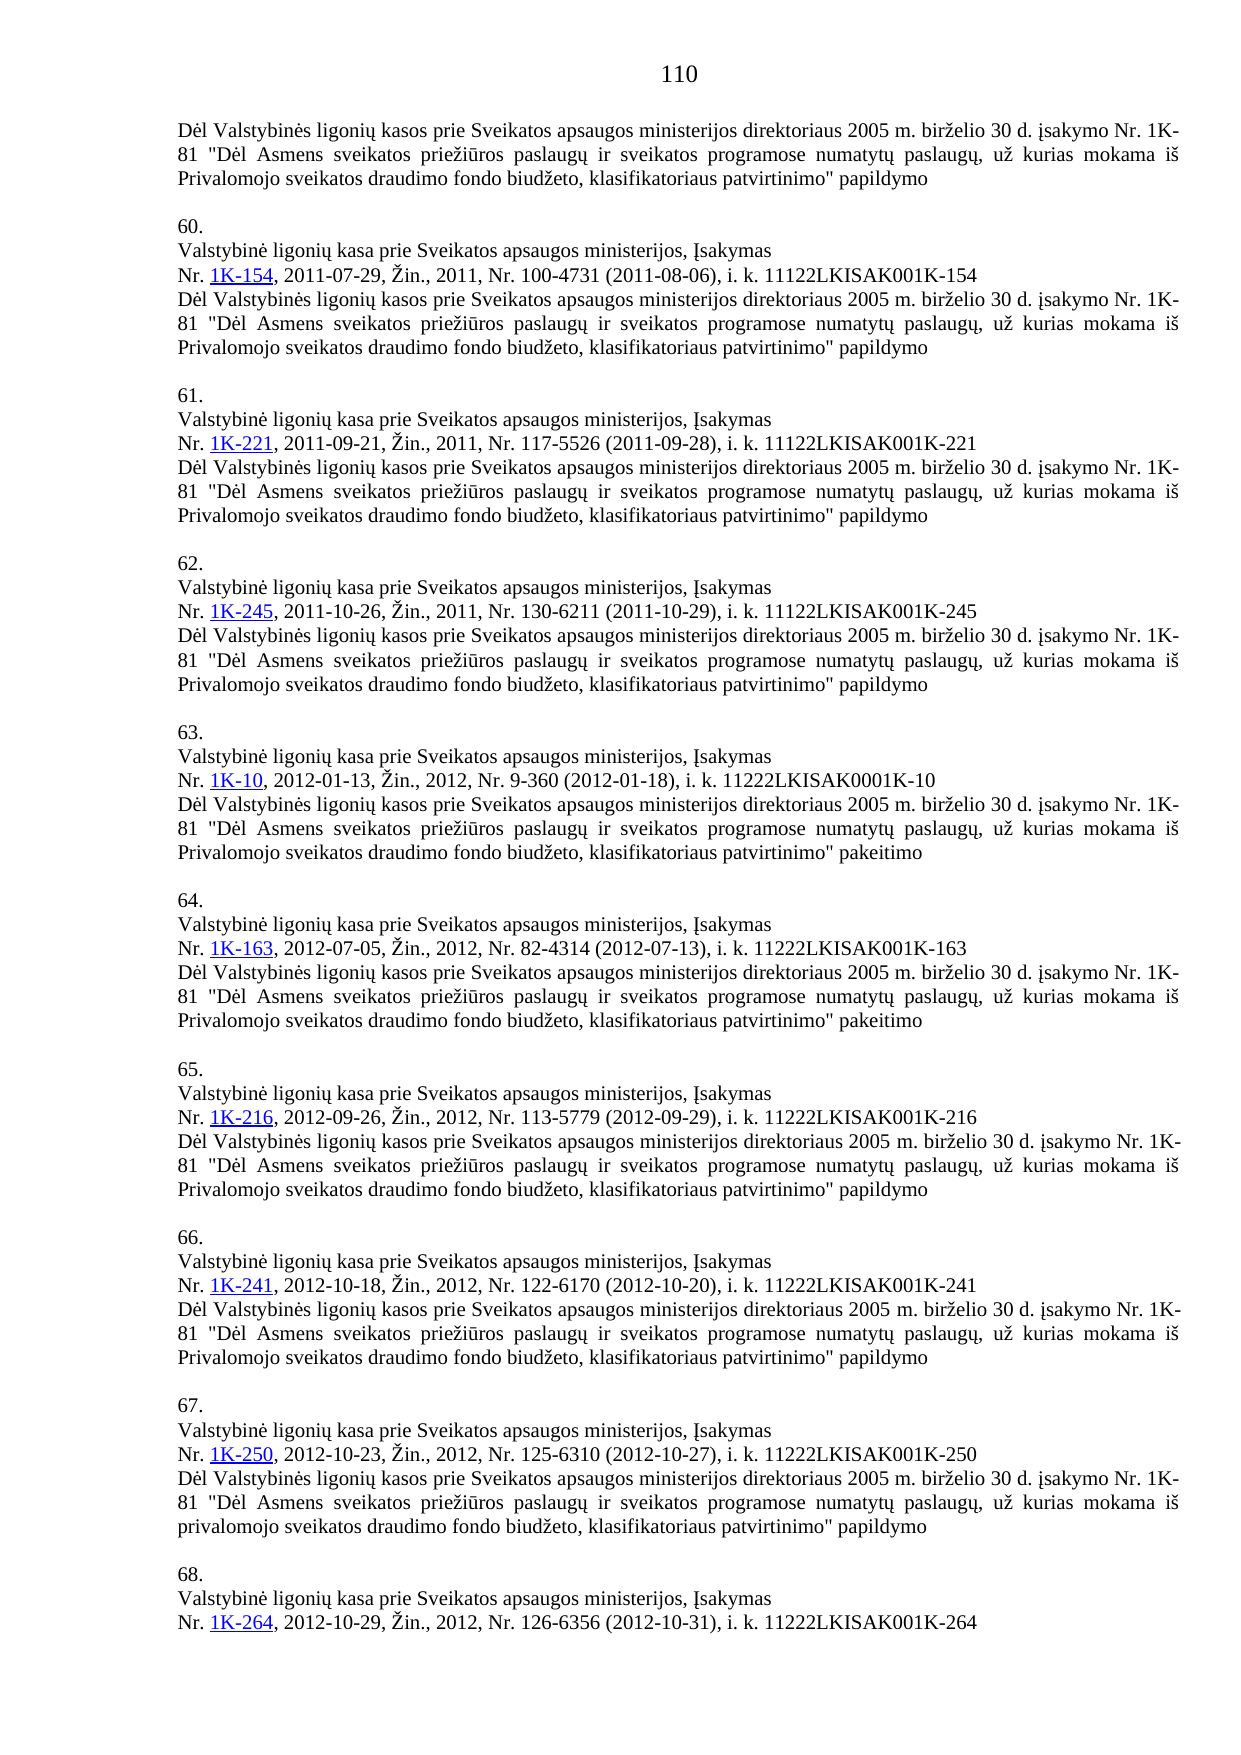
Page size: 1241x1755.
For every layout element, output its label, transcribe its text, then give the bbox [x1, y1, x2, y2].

text Nr. 1K-241, 2012-10-18, Žin., 2012, Nr. 122-6170 (2012-10-20), i. k. 11222LKISAK001K-241 [177, 1273, 1181, 1297]
text Valstybinė ligonių kasa prie Sveikatos apsaugos ministerijos, Įsakymas [177, 912, 1181, 936]
text Dėl Valstybinės ligonių kasos prie Sveikatos apsaugos ministerijos direktoriaus 2005 m. birželio 30 d. įsakymo Nr. 1K-81 "Dėl Asmens sveikatos priežiūros paslaugų ir sveikatos programose numatytų paslaugų, už kurias mokama iš Privalomojo sveikatos draudimo fondo biudžeto, klasifikatoriaus patvirtinimo" papildymo [177, 287, 1181, 359]
text Dėl Valstybinės ligonių kasos prie Sveikatos apsaugos ministerijos direktoriaus 2005 m. birželio 30 d. įsakymo Nr. 1K-81 "Dėl Asmens sveikatos priežiūros paslaugų ir sveikatos programose numatytų paslaugų, už kurias mokama iš Privalomojo sveikatos draudimo fondo biudžeto, klasifikatoriaus patvirtinimo" papildymo [177, 455, 1181, 527]
text Valstybinė ligonių kasa prie Sveikatos apsaugos ministerijos, Įsakymas [177, 238, 1181, 262]
text Valstybinė ligonių kasa prie Sveikatos apsaugos ministerijos, Įsakymas [177, 1081, 1181, 1105]
text Dėl Valstybinės ligonių kasos prie Sveikatos apsaugos ministerijos direktoriaus 2005 m. birželio 30 d. įsakymo Nr. 1K-81 "Dėl Asmens sveikatos priežiūros paslaugų ir sveikatos programose numatytų paslaugų, už kurias mokama iš Privalomojo sveikatos draudimo fondo biudžeto, klasifikatoriaus patvirtinimo" papildymo [177, 623, 1181, 696]
text Valstybinė ligonių kasa prie Sveikatos apsaugos ministerijos, Įsakymas [177, 407, 1181, 431]
text Dėl Valstybinės ligonių kasos prie Sveikatos apsaugos ministerijos direktoriaus 2005 m. birželio 30 d. įsakymo Nr. 1K-81 "Dėl Asmens sveikatos priežiūros paslaugų ir sveikatos programose numatytų paslaugų, už kurias mokama iš Privalomojo sveikatos draudimo fondo biudžeto, klasifikatoriaus patvirtinimo" pakeitimo [177, 792, 1181, 864]
text Nr. 1K-10, 2012-01-13, Žin., 2012, Nr. 9-360 (2012-01-18), i. k. 11222LKISAK0001K-10 [177, 768, 1181, 792]
text 68. [177, 1562, 1181, 1586]
text Nr. 1K-250, 2012-10-23, Žin., 2012, Nr. 125-6310 (2012-10-27), i. k. 11222LKISAK001K-250 [177, 1442, 1181, 1466]
text 64. [177, 888, 1181, 912]
text Valstybinė ligonių kasa prie Sveikatos apsaugos ministerijos, Įsakymas [177, 1586, 1181, 1610]
text Dėl Valstybinės ligonių kasos prie Sveikatos apsaugos ministerijos direktoriaus 2005 m. birželio 30 d. įsakymo Nr. 1K-81 "Dėl Asmens sveikatos priežiūros paslaugų ir sveikatos programose numatytų paslaugų, už kurias mokama iš Privalomojo sveikatos draudimo fondo biudžeto, klasifikatoriaus patvirtinimo" papildymo [177, 118, 1181, 190]
text 66. [177, 1225, 1181, 1249]
text 61. [177, 383, 1181, 407]
text 60. [177, 214, 1181, 238]
text Dėl Valstybinės ligonių kasos prie Sveikatos apsaugos ministerijos direktoriaus 2005 m. birželio 30 d. įsakymo Nr. 1K-81 "Dėl Asmens sveikatos priežiūros paslaugų ir sveikatos programose numatytų paslaugų, už kurias mokama iš Privalomojo sveikatos draudimo fondo biudžeto, klasifikatoriaus patvirtinimo" papildymo [177, 1129, 1181, 1201]
text Nr. 1K-154, 2011-07-29, Žin., 2011, Nr. 100-4731 (2011-08-06), i. k. 11122LKISAK001K-154 [177, 262, 1181, 287]
text Nr. 1K-221, 2011-09-21, Žin., 2011, Nr. 117-5526 (2011-09-28), i. k. 11122LKISAK001K-221 [177, 431, 1181, 455]
text Nr. 1K-163, 2012-07-05, Žin., 2012, Nr. 82-4314 (2012-07-13), i. k. 11222LKISAK001K-163 [177, 936, 1181, 960]
text 63. [177, 720, 1181, 744]
text Valstybinė ligonių kasa prie Sveikatos apsaugos ministerijos, Įsakymas [177, 1249, 1181, 1273]
text Nr. 1K-245, 2011-10-26, Žin., 2011, Nr. 130-6211 (2011-10-29), i. k. 11122LKISAK001K-245 [177, 599, 1181, 623]
text 67. [177, 1393, 1181, 1417]
text Dėl Valstybinės ligonių kasos prie Sveikatos apsaugos ministerijos direktoriaus 2005 m. birželio 30 d. įsakymo Nr. 1K-81 "Dėl Asmens sveikatos priežiūros paslaugų ir sveikatos programose numatytų paslaugų, už kurias mokama iš Privalomojo sveikatos draudimo fondo biudžeto, klasifikatoriaus patvirtinimo" papildymo [177, 1297, 1181, 1369]
text Nr. 1K-264, 2012-10-29, Žin., 2012, Nr. 126-6356 (2012-10-31), i. k. 11222LKISAK001K-264 [177, 1610, 1181, 1634]
text Dėl Valstybinės ligonių kasos prie Sveikatos apsaugos ministerijos direktoriaus 2005 m. birželio 30 d. įsakymo Nr. 1K-81 "Dėl Asmens sveikatos priežiūros paslaugų ir sveikatos programose numatytų paslaugų, už kurias mokama iš privalomojo sveikatos draudimo fondo biudžeto, klasifikatoriaus patvirtinimo" papildymo [177, 1466, 1181, 1538]
text Valstybinė ligonių kasa prie Sveikatos apsaugos ministerijos, Įsakymas [177, 744, 1181, 768]
text 62. [177, 551, 1181, 575]
text Nr. 1K-216, 2012-09-26, Žin., 2012, Nr. 113-5779 (2012-09-29), i. k. 11222LKISAK001K-216 [177, 1105, 1181, 1129]
text 65. [177, 1057, 1181, 1081]
text Valstybinė ligonių kasa prie Sveikatos apsaugos ministerijos, Įsakymas [177, 575, 1181, 599]
text Valstybinė ligonių kasa prie Sveikatos apsaugos ministerijos, Įsakymas [177, 1417, 1181, 1442]
text Dėl Valstybinės ligonių kasos prie Sveikatos apsaugos ministerijos direktoriaus 2005 m. birželio 30 d. įsakymo Nr. 1K-81 "Dėl Asmens sveikatos priežiūros paslaugų ir sveikatos programose numatytų paslaugų, už kurias mokama iš Privalomojo sveikatos draudimo fondo biudžeto, klasifikatoriaus patvirtinimo" pakeitimo [177, 960, 1181, 1032]
